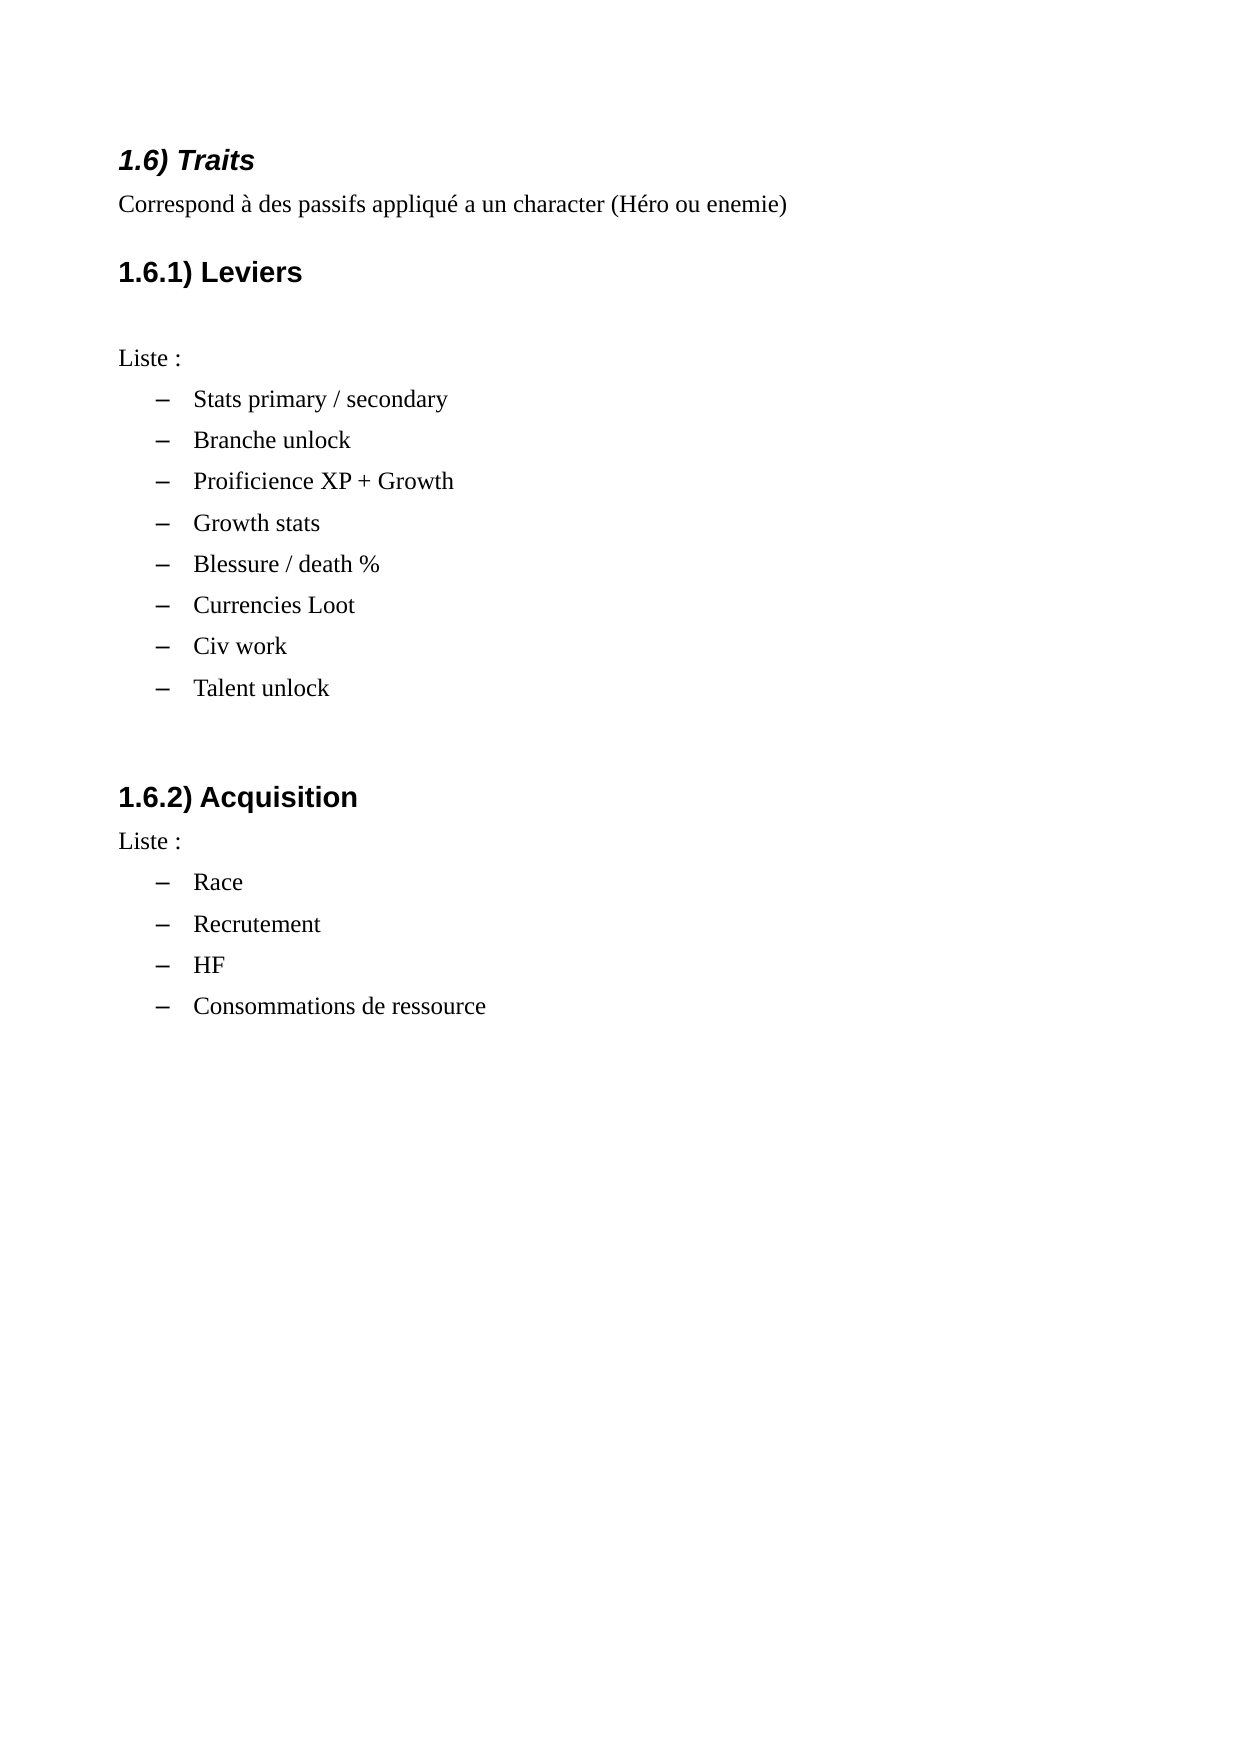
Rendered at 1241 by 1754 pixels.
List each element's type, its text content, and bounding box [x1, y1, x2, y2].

list Talent unlock [156, 673, 1122, 701]
text Correspond à des passifs appliqué a un character (Héro ou enemie) [118, 189, 1122, 218]
subtitle 1.6.1) Leviers [118, 255, 1122, 289]
list Currencies Loot [156, 590, 1122, 619]
list Recrutement [156, 909, 1122, 937]
list Stats primary / secondary [156, 384, 1122, 413]
subtitle 1.6) Traits [118, 143, 1122, 177]
list Branche unlock [156, 425, 1122, 454]
text Liste : [118, 343, 1122, 371]
subtitle 1.6.2) Acquisition [118, 780, 1122, 814]
list Proificience XP + Growth [156, 466, 1122, 495]
list HF [156, 950, 1122, 979]
text Liste : [118, 826, 1122, 855]
list Blessure / death % [156, 549, 1122, 578]
list Race [156, 867, 1122, 896]
list Consommations de ressource [156, 991, 1122, 1020]
list Growth stats [156, 508, 1122, 536]
list Civ work [156, 631, 1122, 660]
